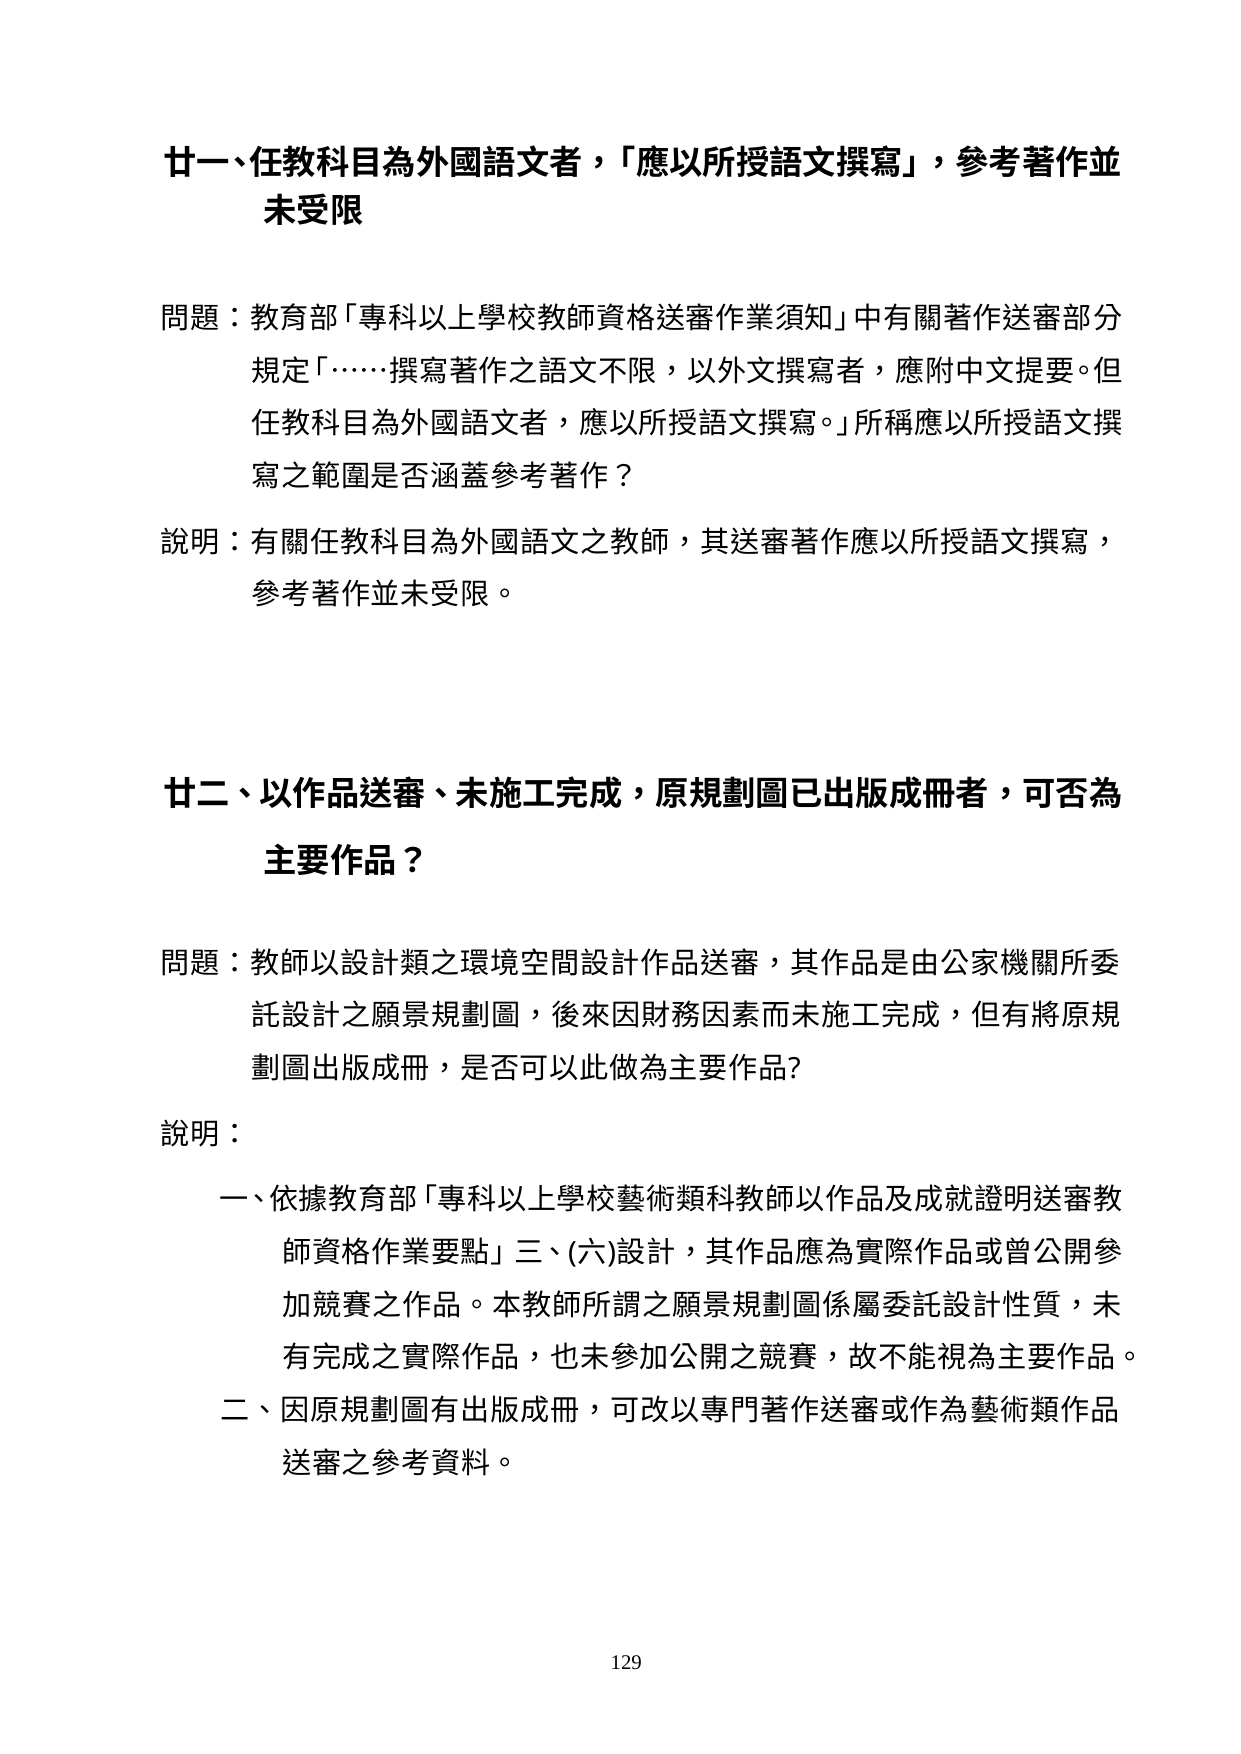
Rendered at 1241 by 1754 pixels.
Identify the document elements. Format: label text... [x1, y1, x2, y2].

text 二、因原規劃圖有出版成冊，可改以專門著作送審或作為藝術類作品送審之參考資料。 [130, 1387, 1122, 1482]
text 說明： [160, 1110, 1122, 1152]
text 問題：教師以設計類之環境空間設計作品送審，其作品是由公家機關所委託設計之願景規劃圖，後來因財務因素而未施工完成，但有將原規劃圖出版成冊，是否可以此做為主要作品? [160, 939, 1122, 1087]
text 一、依據教育部「專科以上學校藝術類科教師以作品及成就證明送審教師資格作業要點」三、(六)設計，其作品應為實際作品或曾公開參加競賽之作品。本教師所謂之願景規劃圖係屬委託設計性質，未有完成之實際作品，也未參加公開之競賽，故不能視為主要作品。 [130, 1176, 1122, 1376]
text 廿一、任教科目為外國語文者，「應以所授語文撰寫」，參考著作並未受限 [163, 136, 1122, 232]
text 問題：教育部「專科以上學校教師資格送審作業須知」中有關著作送審部分規定「……撰寫著作之語文不限，以外文撰寫者，應附中文提要。但任教科目為外國語文者，應以所授語文撰寫。」所稱應以所授語文撰寫之範圍是否涵蓋參考著作？ [160, 294, 1122, 495]
subtitle 廿二、以作品送審、未施工完成，原規劃圖已出版成冊者，可否為主要作品？ [163, 767, 1122, 882]
text 說明：有關任教科目為外國語文之教師，其送審著作應以所授語文撰寫，參考著作並未受限。 [160, 518, 1122, 613]
